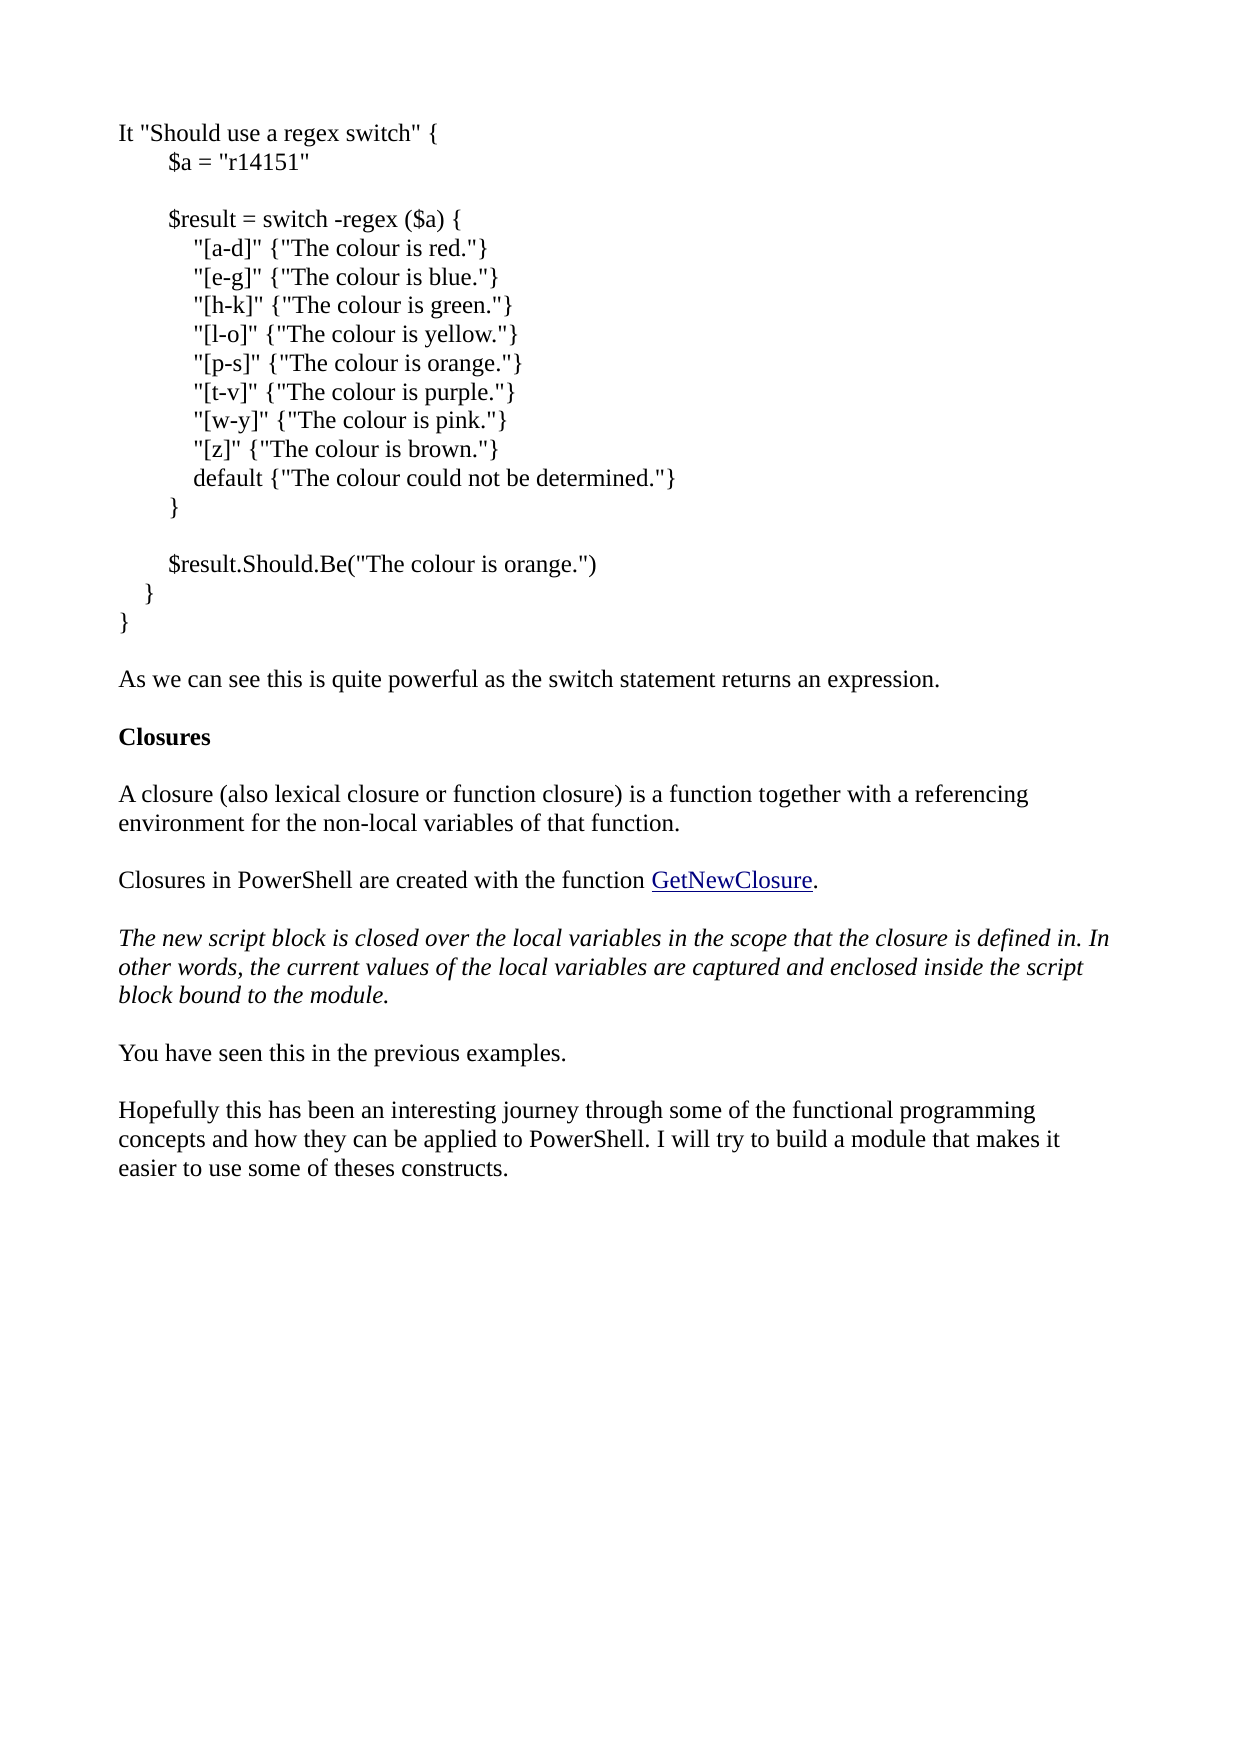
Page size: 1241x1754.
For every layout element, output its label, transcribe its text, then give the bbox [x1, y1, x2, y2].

text Hopefully this has been an interesting journey through some of the functional programming concepts and how they can be applied to PowerShell. I will try to build a module that makes it easier to use some of theses constructs. [118, 1096, 1122, 1182]
text "[a-d]" {"The colour is red."} [118, 233, 1122, 262]
text $result = switch -regex ($a) { [118, 204, 1122, 233]
text Closures [118, 722, 1122, 751]
text "[w-y]" {"The colour is pink."} [118, 406, 1122, 434]
text "[e-g]" {"The colour is blue."} [118, 262, 1122, 291]
text "[p-s]" {"The colour is orange."} [118, 348, 1122, 377]
text "[z]" {"The colour is brown."} [118, 434, 1122, 463]
text It "Should use a regex switch" { [118, 118, 1122, 147]
text Closures in PowerShell are created with the function GetNewClosure. [118, 866, 1122, 894]
text A closure (also lexical closure or function closure) is a function together with a referencing environment for the non-local variables of that function. [118, 779, 1122, 837]
text "[h-k]" {"The colour is green."} [118, 291, 1122, 319]
text The new script block is closed over the local variables in the scope that the closure is defined in. In other words, the current values of the local variables are captured and enclosed inside the script block bound to the module. [118, 923, 1122, 1009]
text } [118, 492, 1122, 521]
text You have seen this in the previous examples. [118, 1038, 1122, 1067]
text "[t-v]" {"The colour is purple."} [118, 377, 1122, 406]
text "[l-o]" {"The colour is yellow."} [118, 319, 1122, 348]
text $a = "r14151" [118, 147, 1122, 176]
text As we can see this is quite powerful as the switch statement returns an expression. [118, 664, 1122, 693]
text } [118, 578, 1122, 607]
text default {"The colour could not be determined."} [118, 463, 1122, 492]
text $result.Should.Be("The colour is orange.") [118, 549, 1122, 578]
text } [118, 607, 1122, 636]
